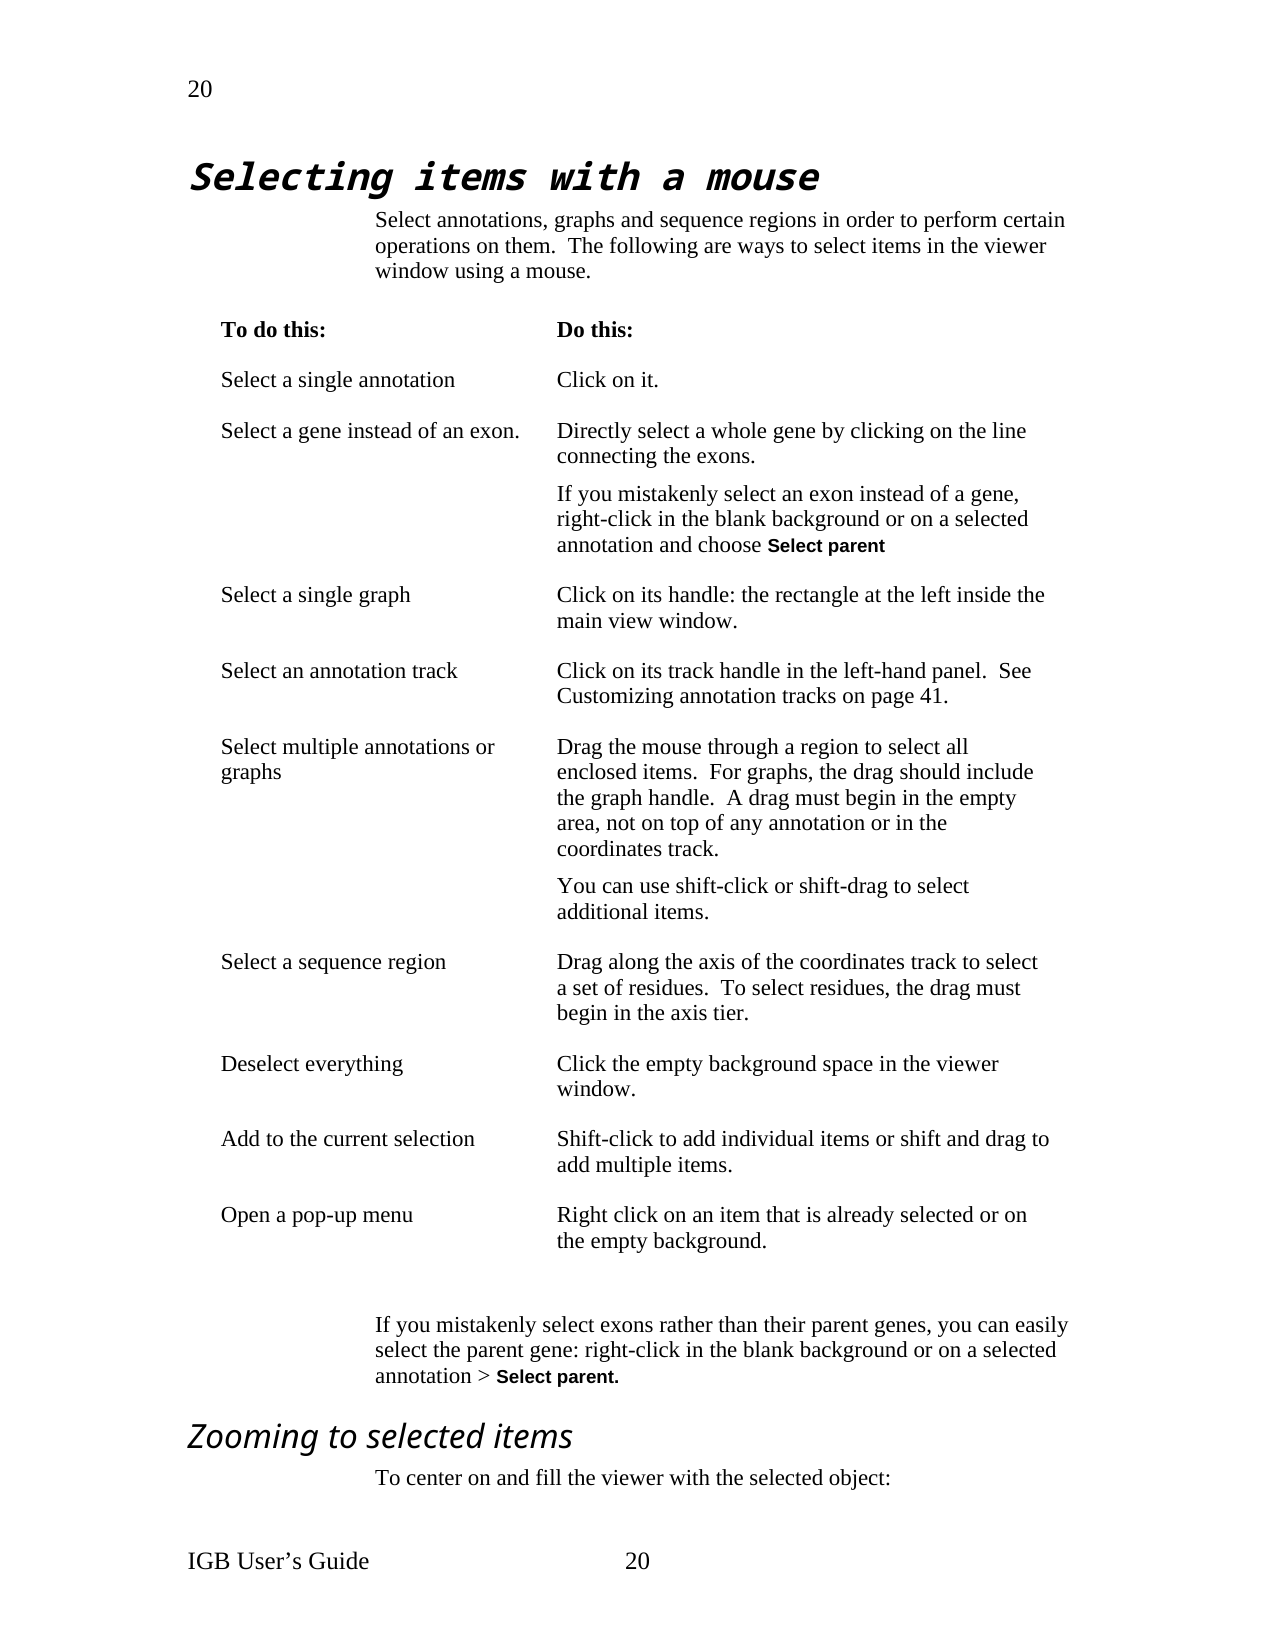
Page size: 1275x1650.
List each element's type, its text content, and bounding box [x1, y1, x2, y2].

subtitle Selecting items with a mouse [187, 150, 1087, 201]
table_cell Right click on an item that is already selected or on the empty background. [545, 1190, 1064, 1266]
table_cell Deselect everything [209, 1038, 545, 1114]
table_cell Shift-click to add individual items or shift and drag to add multiple items. [545, 1114, 1064, 1190]
table_cell Select multiple annotations or graphs [209, 721, 545, 937]
text To center on and fill the viewer with the selected object: [375, 1465, 1087, 1490]
table_cell Select a gene instead of an exon. [209, 405, 545, 570]
table_header Do this: [545, 304, 1064, 355]
table_cell Select an annotation track [209, 646, 545, 721]
table_cell Directly select a whole gene by clicking on the line connecting the exons. If you mistakenly select an exon instead of a gene, right-click in the blank background or on a selected annotation and choose Select parent [545, 405, 1064, 570]
table_cell Open a pop-up menu [209, 1190, 545, 1266]
table_cell Select a sequence region [209, 937, 545, 1038]
table_cell Click on its track handle in the left-hand panel. See Customizing annotation tracks on page 41. [545, 646, 1064, 721]
table_cell Drag along the axis of the coordinates track to select a set of residues. To select residues, the drag must begin in the axis tier. [545, 937, 1064, 1038]
table_cell Click on its handle: the rectangle at the left inside the main view window. [545, 570, 1064, 646]
table_cell Click on it. [545, 355, 1064, 405]
table_header To do this: [209, 304, 545, 355]
table_cell Select a single graph [209, 570, 545, 646]
table_cell Click the empty background space in the viewer window. [545, 1038, 1064, 1114]
text If you mistakenly select exons rather than their parent genes, you can easily select the parent gene: right-click in the blank background or on a selected annotation > Select parent. [375, 1312, 1087, 1388]
table_cell Drag the mouse through a region to select all enclosed items. For graphs, the drag should include the graph handle. A drag must begin in the empty area, not on top of any annotation or in the coordinates track. You can use shift-click or shift-drag to select additional items. [545, 721, 1064, 937]
subtitle Zooming to selected items [187, 1413, 1087, 1458]
table_cell Add to the current selection [209, 1114, 545, 1190]
text Select annotations, graphs and sequence regions in order to perform certain operations on them. The following are ways to select items in the viewer window using a mouse. [375, 207, 1087, 283]
table_cell Select a single annotation [209, 355, 545, 405]
